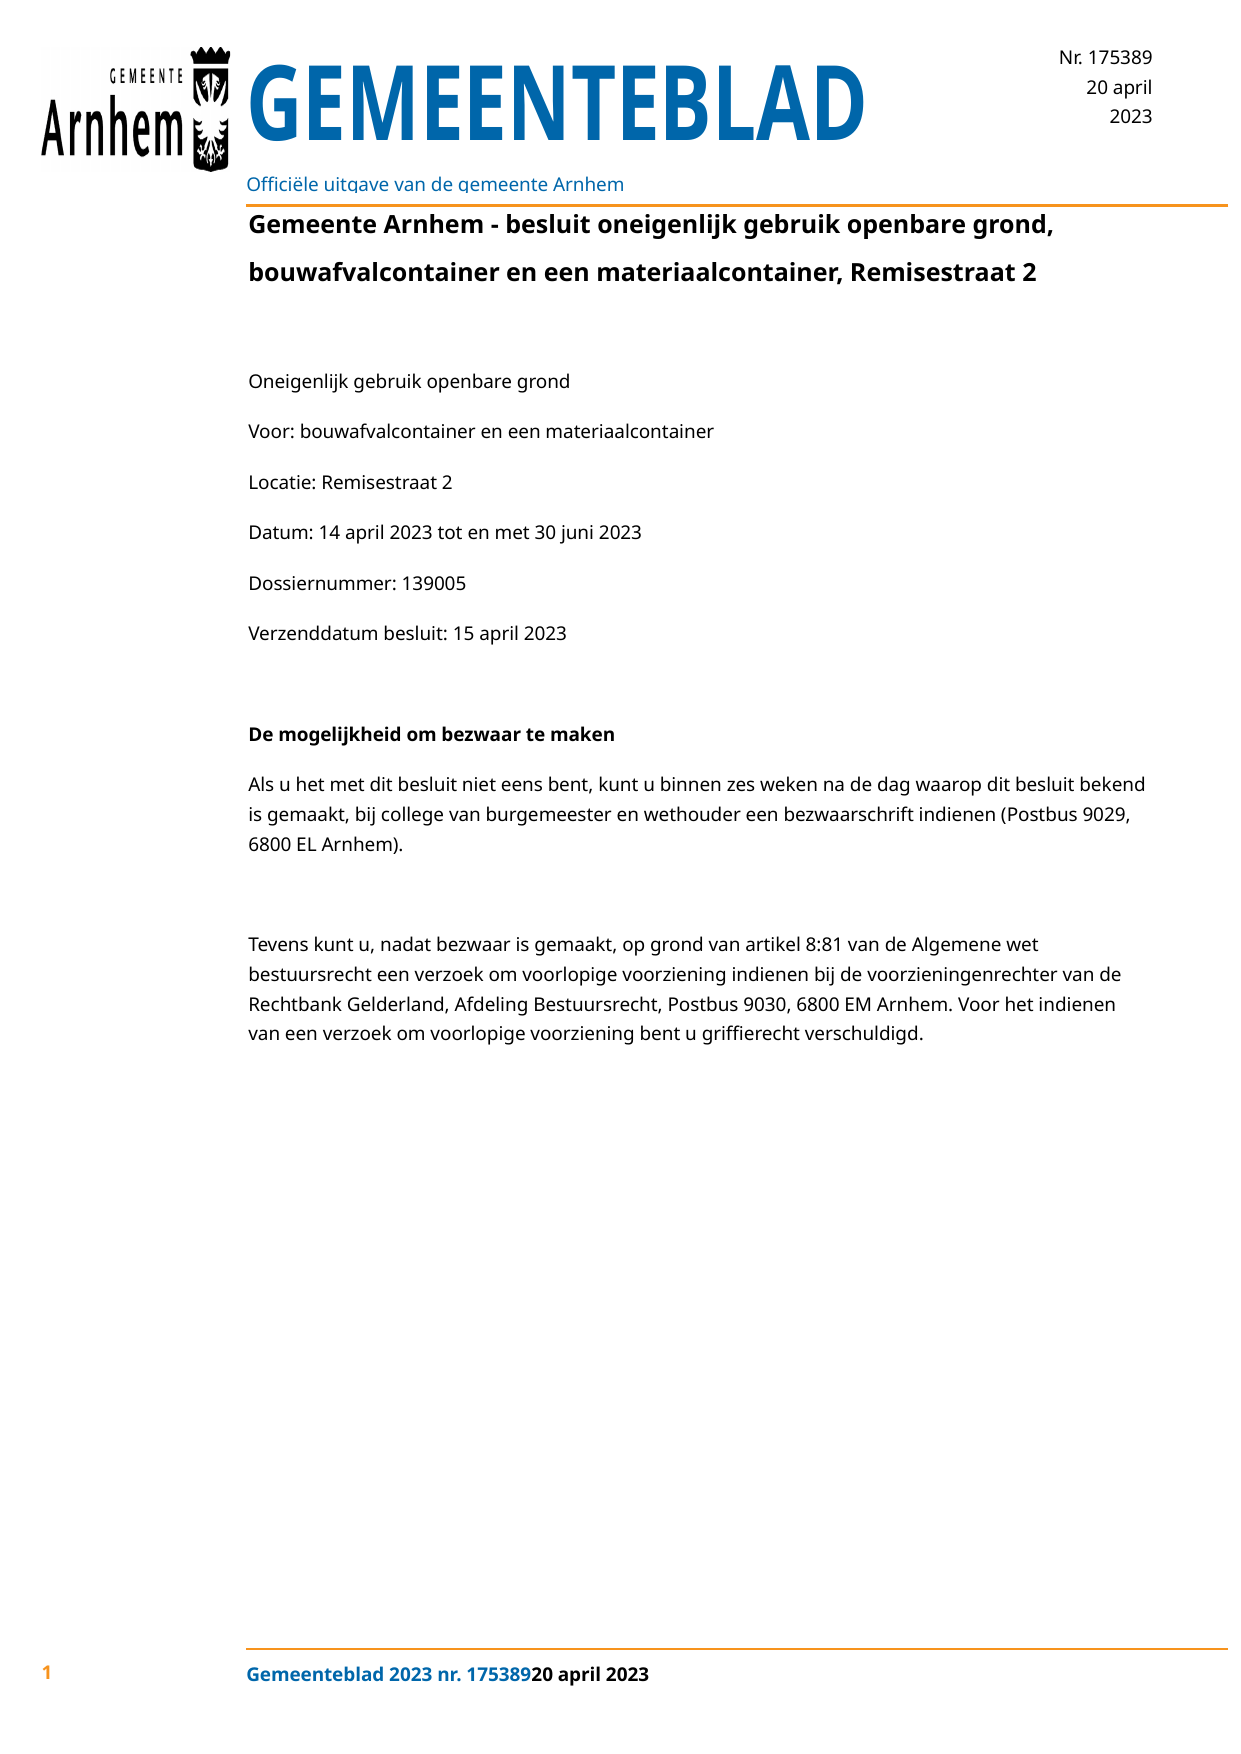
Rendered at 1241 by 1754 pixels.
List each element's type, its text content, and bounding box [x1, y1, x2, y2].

text Als u het met dit besluit niet eens bent, kunt u binnen zes weken na de dag waarop dit besluit bekend is gemaakt, bij college van burgemeester en wethouder een bezwaarschrift indienen (Postbus 9029, 6800 EL Arnhem). [248, 772, 1152, 857]
text Datum: 14 april 2023 tot en met 30 juni 2023 [248, 519, 1152, 545]
text Dossiernummer: 139005 [248, 570, 1152, 596]
text De mogelijkheid om bezwaar te maken [248, 721, 1152, 747]
text Gemeente Arnhem - besluit oneigenlijk gebruik openbare grond, bouwafvalcontainer en een materiaalcontainer, Remisestraat 2 [248, 207, 1152, 288]
text Oneigenlijk gebruik openbare grond [248, 368, 1152, 394]
text Tevens kunt u, nadat bezwaar is gemaakt, op grond van artikel 8:81 van de Algemene wet bestuursrecht een verzoek om voorlopige voorziening indienen bij de voorzieningenrechter van de Rechtbank Gelderland, Afdeling Bestuursrecht, Postbus 9030, 6800 EM Arnhem. Voor het indienen van een verzoek om voorlopige voorziening bent u griffierecht verschuldigd. [248, 932, 1152, 1046]
text Locatie: Remisestraat 2 [248, 469, 1152, 495]
text Voor: bouwafvalcontainer en een materiaalcontainer [248, 419, 1152, 444]
text Verzenddatum besluit: 15 april 2023 [248, 620, 1152, 646]
picture [41, 47, 231, 172]
